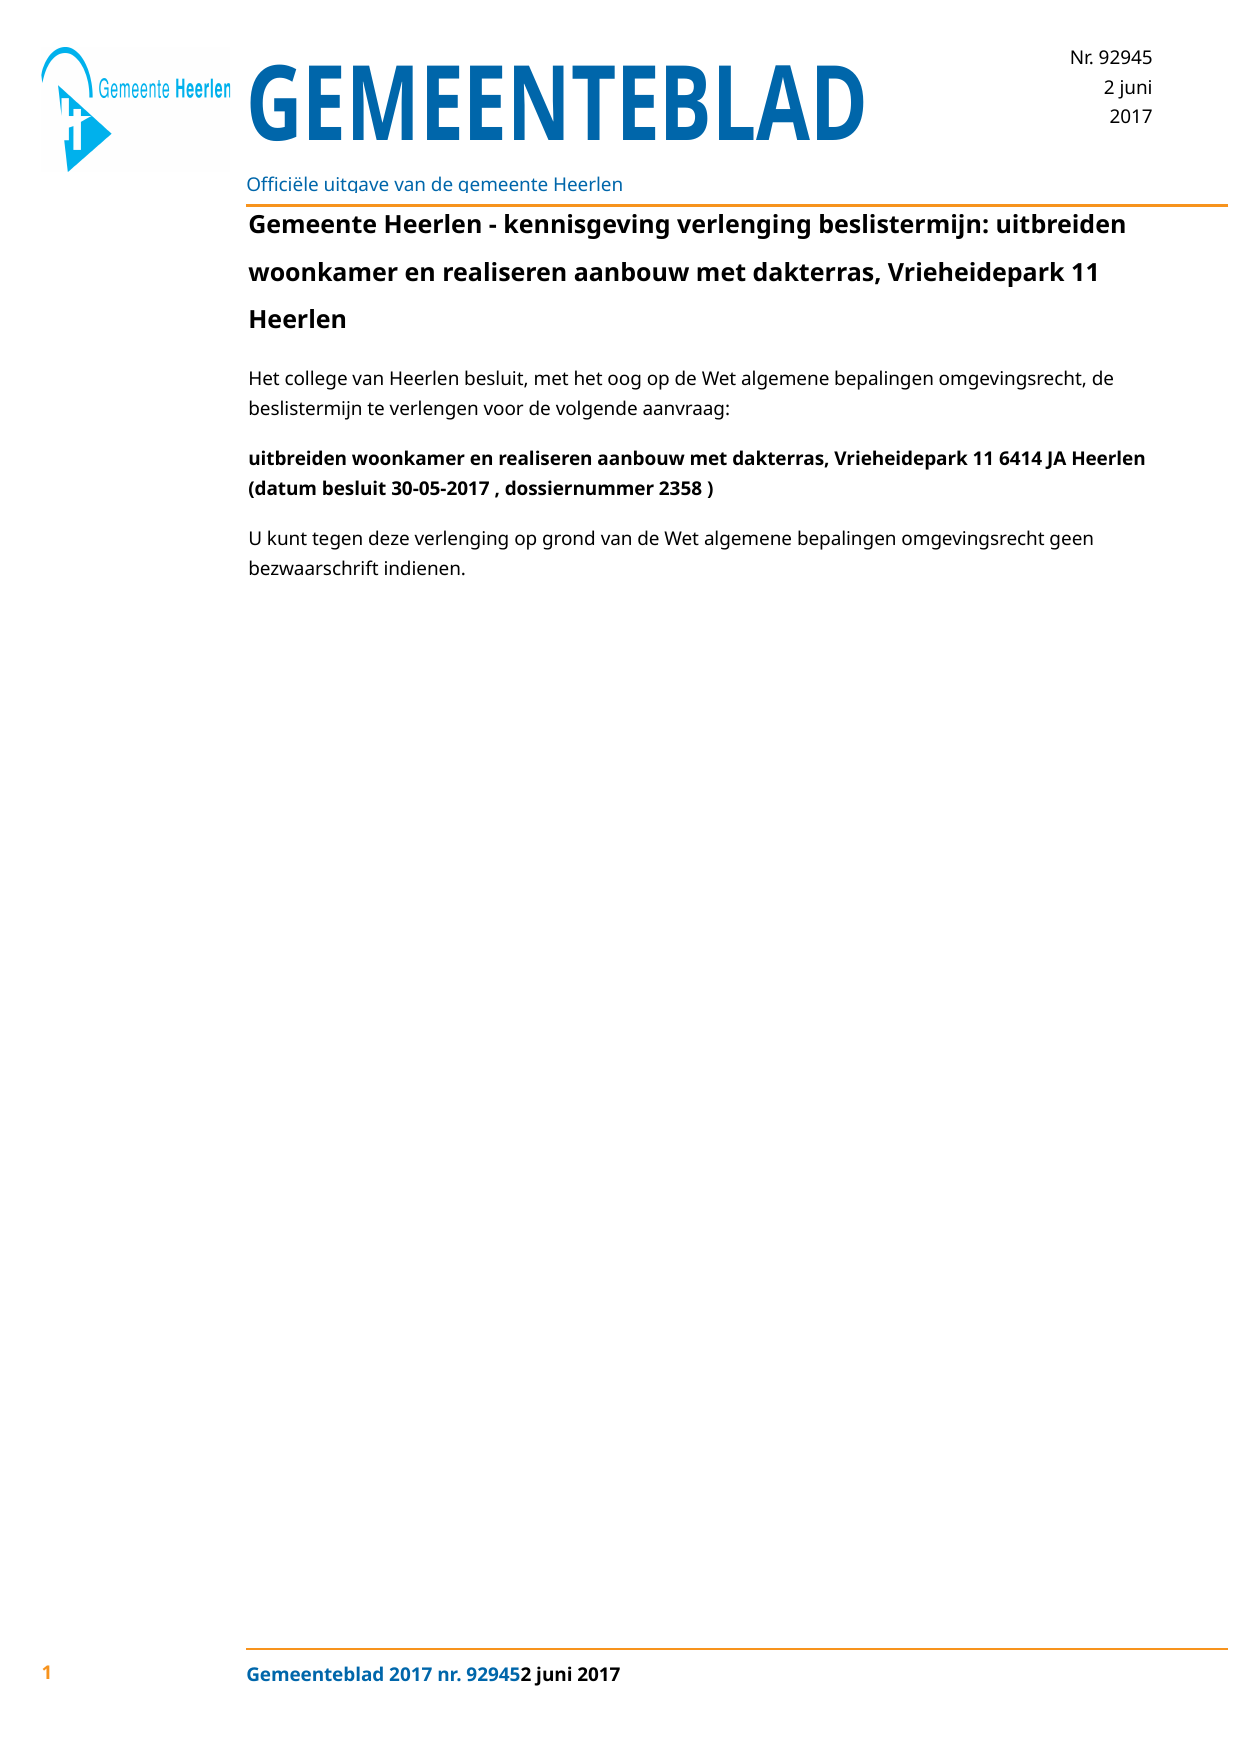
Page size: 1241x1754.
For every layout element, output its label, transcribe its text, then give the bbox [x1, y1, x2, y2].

text U kunt tegen deze verlenging op grond van de Wet algemene bepalingen omgevingsrecht geen bezwaarschrift indienen. [248, 526, 1152, 581]
text Gemeente Heerlen - kennisgeving verlenging beslistermijn: uitbreiden woonkamer en realiseren aanbouw met dakterras, Vrieheidepark 11 Heerlen [248, 207, 1152, 336]
text Het college van Heerlen besluit, met het oog op de Wet algemene bepalingen omgevingsrecht, de beslistermijn te verlengen voor de volgende aanvraag: [248, 366, 1152, 421]
picture [41, 47, 58, 70]
text uitbreiden woonkamer en realiseren aanbouw met dakterras, Vrieheidepark 11 6414 JA Heerlen (datum besluit 30-05-2017 , dossiernummer 2358 ) [248, 446, 1152, 501]
picture [41, 47, 231, 172]
